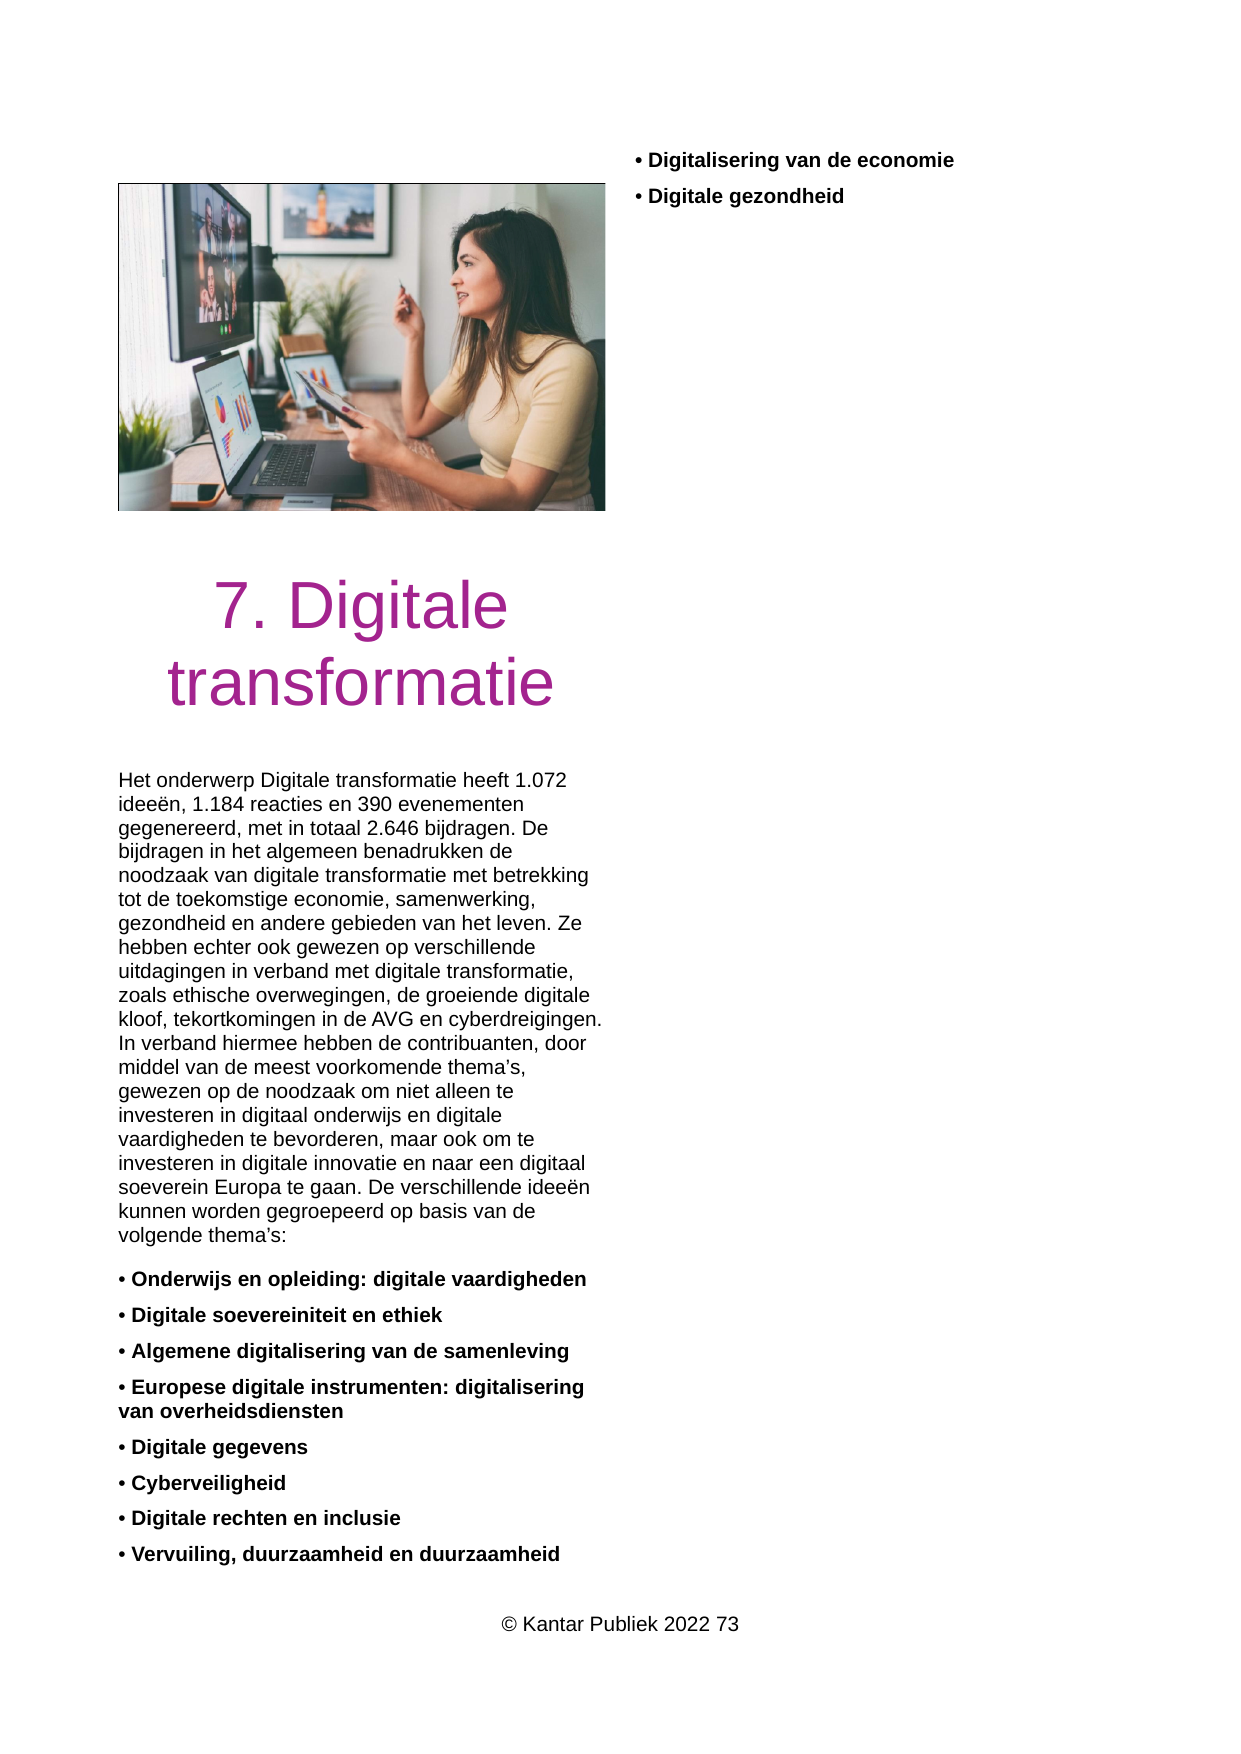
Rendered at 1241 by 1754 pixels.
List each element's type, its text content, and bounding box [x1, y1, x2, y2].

text • Digitale rechten en inclusie [118, 1506, 605, 1530]
text • Digitale soevereiniteit en ethiek [118, 1303, 605, 1327]
picture [118, 183, 606, 511]
text • Digitale gegevens [118, 1434, 605, 1458]
text • Algemene digitalisering van de samenleving [118, 1339, 605, 1363]
text Het onderwerp Digitale transformatie heeft 1.072 ideeën, 1.184 reacties en 390 evenementen gegenereerd, met in totaal 2.646 bijdragen. De bijdragen in het algemeen benadrukken de noodzaak van digitale transformatie met betrekking tot de toekomstige economie, samenwerking, gezondheid en andere gebieden van het leven. Ze hebben echter ook gewezen op verschillende uitdagingen in verband met digitale transformatie, zoals ethische overwegingen, de groeiende digitale kloof, tekortkomingen in de AVG en cyberdreigingen. In verband hiermee hebben de contribuanten, door middel van de meest voorkomende thema’s, gewezen op de noodzaak om niet alleen te investeren in digitaal onderwijs en digitale vaardigheden te bevorderen, maar ook om te investeren in digitale innovatie en naar een digitaal soeverein Europa te gaan. De verschillende ideeën kunnen worden gegroepeerd op basis van de volgende thema’s: [118, 767, 605, 1247]
subtitle 7. Digitale transformatie [118, 566, 605, 719]
text • Cyberveiligheid [118, 1470, 605, 1494]
text • Digitalisering van de economie [635, 148, 1122, 172]
text • Digitale gezondheid [635, 184, 1122, 208]
text • Vervuiling, duurzaamheid en duurzaamheid [118, 1542, 605, 1566]
text • Onderwijs en opleiding: digitale vaardigheden [118, 1267, 605, 1291]
text • Europese digitale instrumenten: digitalisering van overheidsdiensten [118, 1375, 605, 1423]
